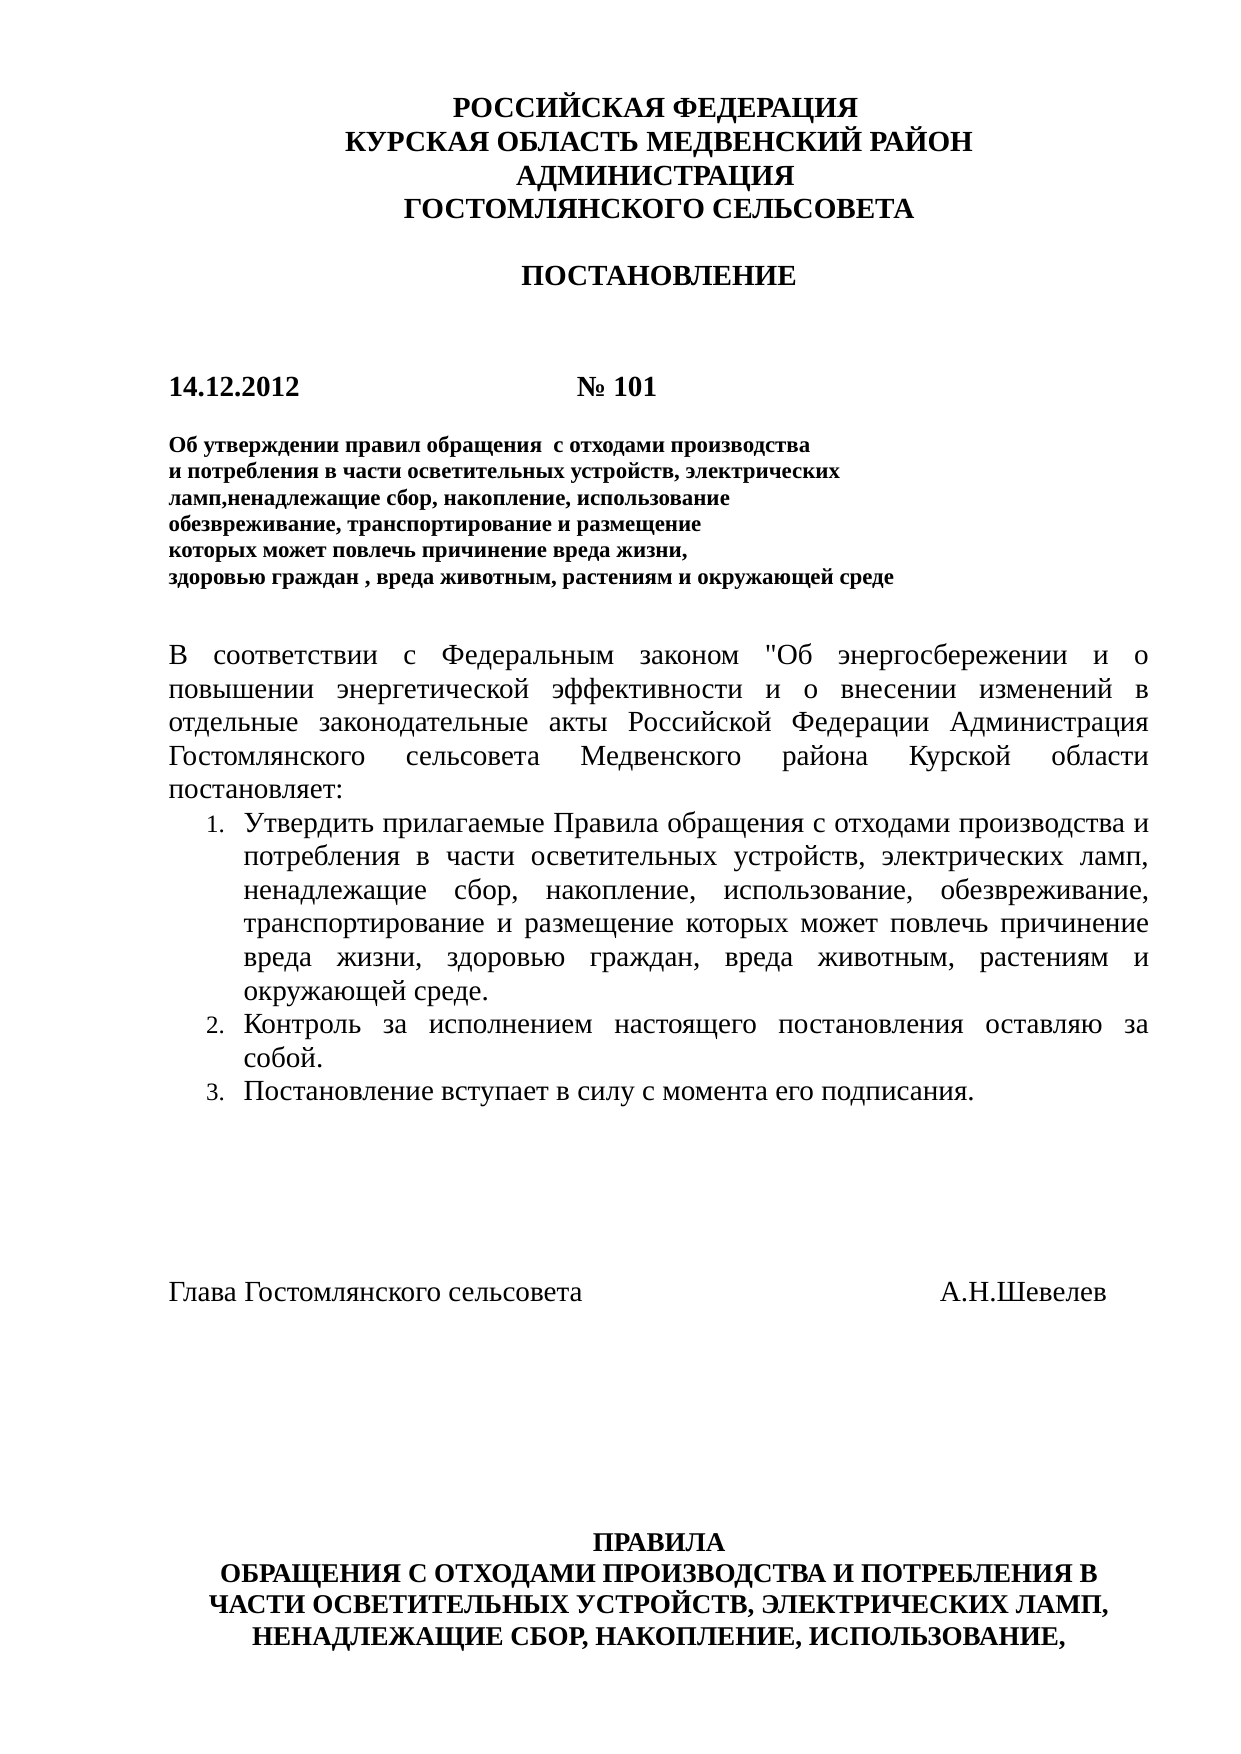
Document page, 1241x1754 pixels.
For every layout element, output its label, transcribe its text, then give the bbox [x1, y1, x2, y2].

text 14.12.2012 № 101 [168, 369, 1149, 402]
text Глава Гостомлянского сельсовета А.Н.Шевелев [168, 1274, 1149, 1308]
list Постановление вступает в силу с момента его подписания. [206, 1073, 1149, 1107]
text которых может повлечь причинение вреда жизни, [168, 536, 1149, 563]
text и потребления в части осветительных устройств, электрических [168, 457, 1149, 484]
text ПРАВИЛА [168, 1526, 1149, 1557]
list Утвердить прилагаемые Правила обращения с отходами производства и потребления в части осветительных устройств, электрических ламп, ненадлежащие сбор, накопление, использование, обезвреживание, транспортирование и размещение которых может повлечь причинение вреда жизни, здоровью граждан, вреда животным, растениям и окружающей среде. [206, 805, 1149, 1006]
text ламп,ненадлежащие сбор, накопление, использование [168, 484, 1149, 510]
text здоровью граждан , вреда животным, растениям и окружающей среде [168, 563, 1149, 589]
text ПОСТАНОВЛЕНИЕ [168, 258, 1149, 292]
text Об утверждении правил обращения с отходами производства [168, 431, 1149, 457]
text КУРСКАЯ ОБЛАСТЬ МЕДВЕНСКИЙ РАЙОН [168, 124, 1149, 158]
text обезвреживание, транспортирование и размещение [168, 510, 1149, 536]
list Контроль за исполнением настоящего постановления оставляю за собой. [206, 1006, 1149, 1073]
text В соответствии с Федеральным законом "Об энергосбережении и о повышении энергетической эффективности и о внесении изменений в отдельные законодательные акты Российской Федерации Администрация Гостомлянского сельсовета Медвенского района Курской области постановляет: [168, 637, 1149, 805]
text АДМИНИСТРАЦИЯ [168, 158, 1149, 191]
text РОССИЙСКАЯ ФЕДЕРАЦИЯ [168, 91, 1149, 124]
text ГОСТОМЛЯНСКОГО СЕЛЬСОВЕТА [168, 191, 1149, 225]
text ОБРАЩЕНИЯ С ОТХОДАМИ ПРОИЗВОДСТВА И ПОТРЕБЛЕНИЯ В ЧАСТИ ОСВЕТИТЕЛЬНЫХ УСТРОЙСТВ, ЭЛЕКТРИЧЕСКИХ ЛАМП, НЕНАДЛЕЖАЩИЕ СБОР, НАКОПЛЕНИЕ, ИСПОЛЬЗОВАНИЕ, [168, 1557, 1149, 1651]
